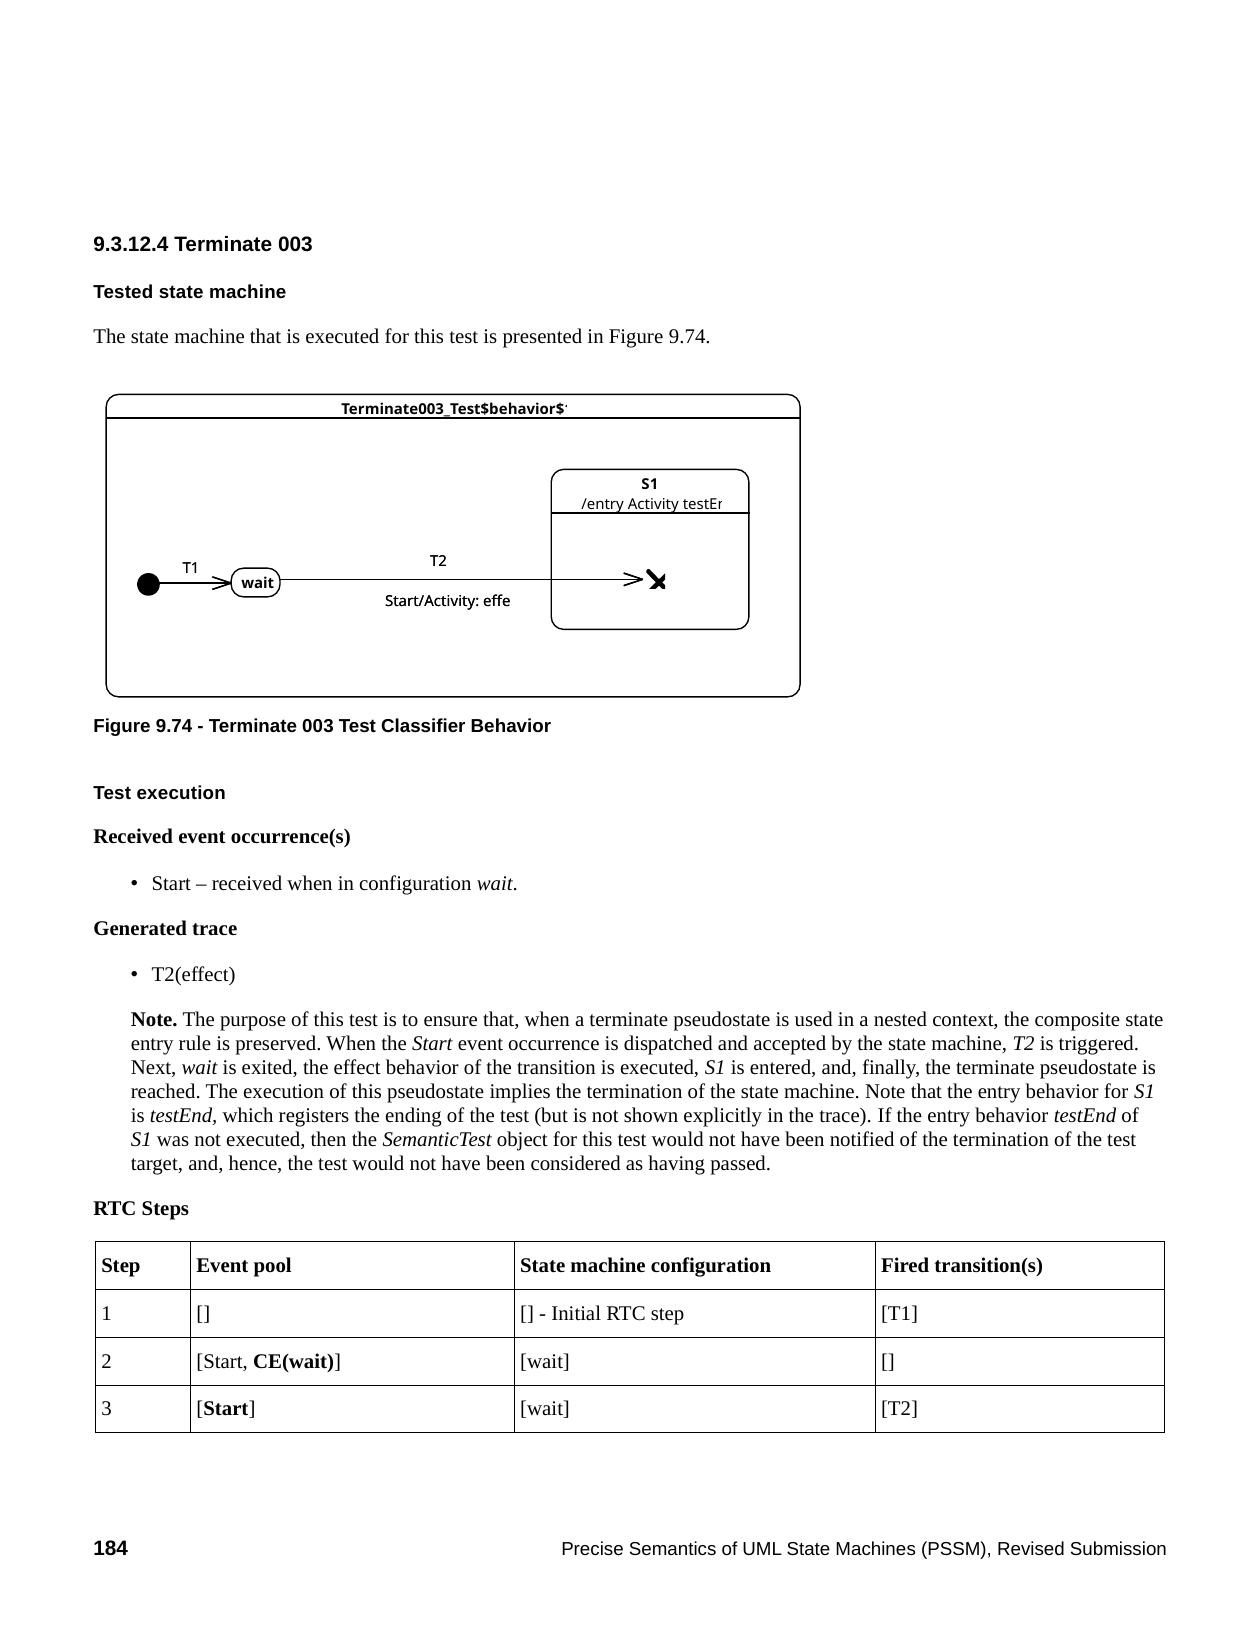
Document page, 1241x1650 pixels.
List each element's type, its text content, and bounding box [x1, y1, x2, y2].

table_cell [] - Initial RTC step [515, 1290, 875, 1337]
table_cell [T2] [876, 1386, 1164, 1432]
table_cell 3 [96, 1386, 190, 1432]
table_cell 2 [96, 1338, 190, 1384]
subtitle Terminate 003 [93, 231, 1164, 256]
table_header State machine configuration [515, 1242, 875, 1289]
table_cell [wait] [515, 1386, 875, 1432]
text Note. The purpose of this test is to ensure that, when a terminate pseudostate is used in a nested context, the composite state entry rule is preserved. When the Start event occurrence is dispatched and accepted by the state machine, T2 is triggered. Next, wait is exited, the effect behavior of the transition is executed, S1 is entered, and, finally, the terminate pseudostate is reached. The execution of this pseudostate implies the termination of the state machine. Note that the entry behavior for S1 is testEnd, which registers the ending of the test (but is not shown explicitly in the trace). If the entry behavior testEnd of S1 was not executed, then the SemanticTest object for this test would not have been notified of the termination of the test target, and, hence, the test would not have been considered as having passed. [131, 1007, 1164, 1175]
subtitle Tested state machine [93, 281, 1164, 303]
table_cell [T1] [876, 1290, 1164, 1337]
text Generated trace [93, 916, 1164, 940]
table_cell [Start, CE(wait)] [191, 1338, 514, 1384]
list Start – received when in configuration wait. [131, 869, 1164, 894]
table_header Event pool [191, 1242, 514, 1289]
table_cell [] [876, 1338, 1164, 1384]
table_cell 1 [96, 1290, 190, 1337]
subtitle Test execution [93, 782, 1164, 803]
text Figure 9.74 - Terminate 003 Test Classifier Behavior [93, 381, 1055, 736]
text RTC Steps [93, 1196, 1164, 1220]
text The state machine that is executed for this test is presented in Figure 9.74. [93, 324, 1164, 348]
table_header Step [96, 1242, 190, 1289]
table_cell [] [191, 1290, 514, 1337]
table_cell [Start] [191, 1386, 514, 1432]
table_cell [wait] [515, 1338, 875, 1384]
table_header Fired transition(s) [876, 1242, 1164, 1289]
text Received event occurrence(s) [93, 824, 1164, 848]
list T2(effect) [131, 961, 1164, 986]
